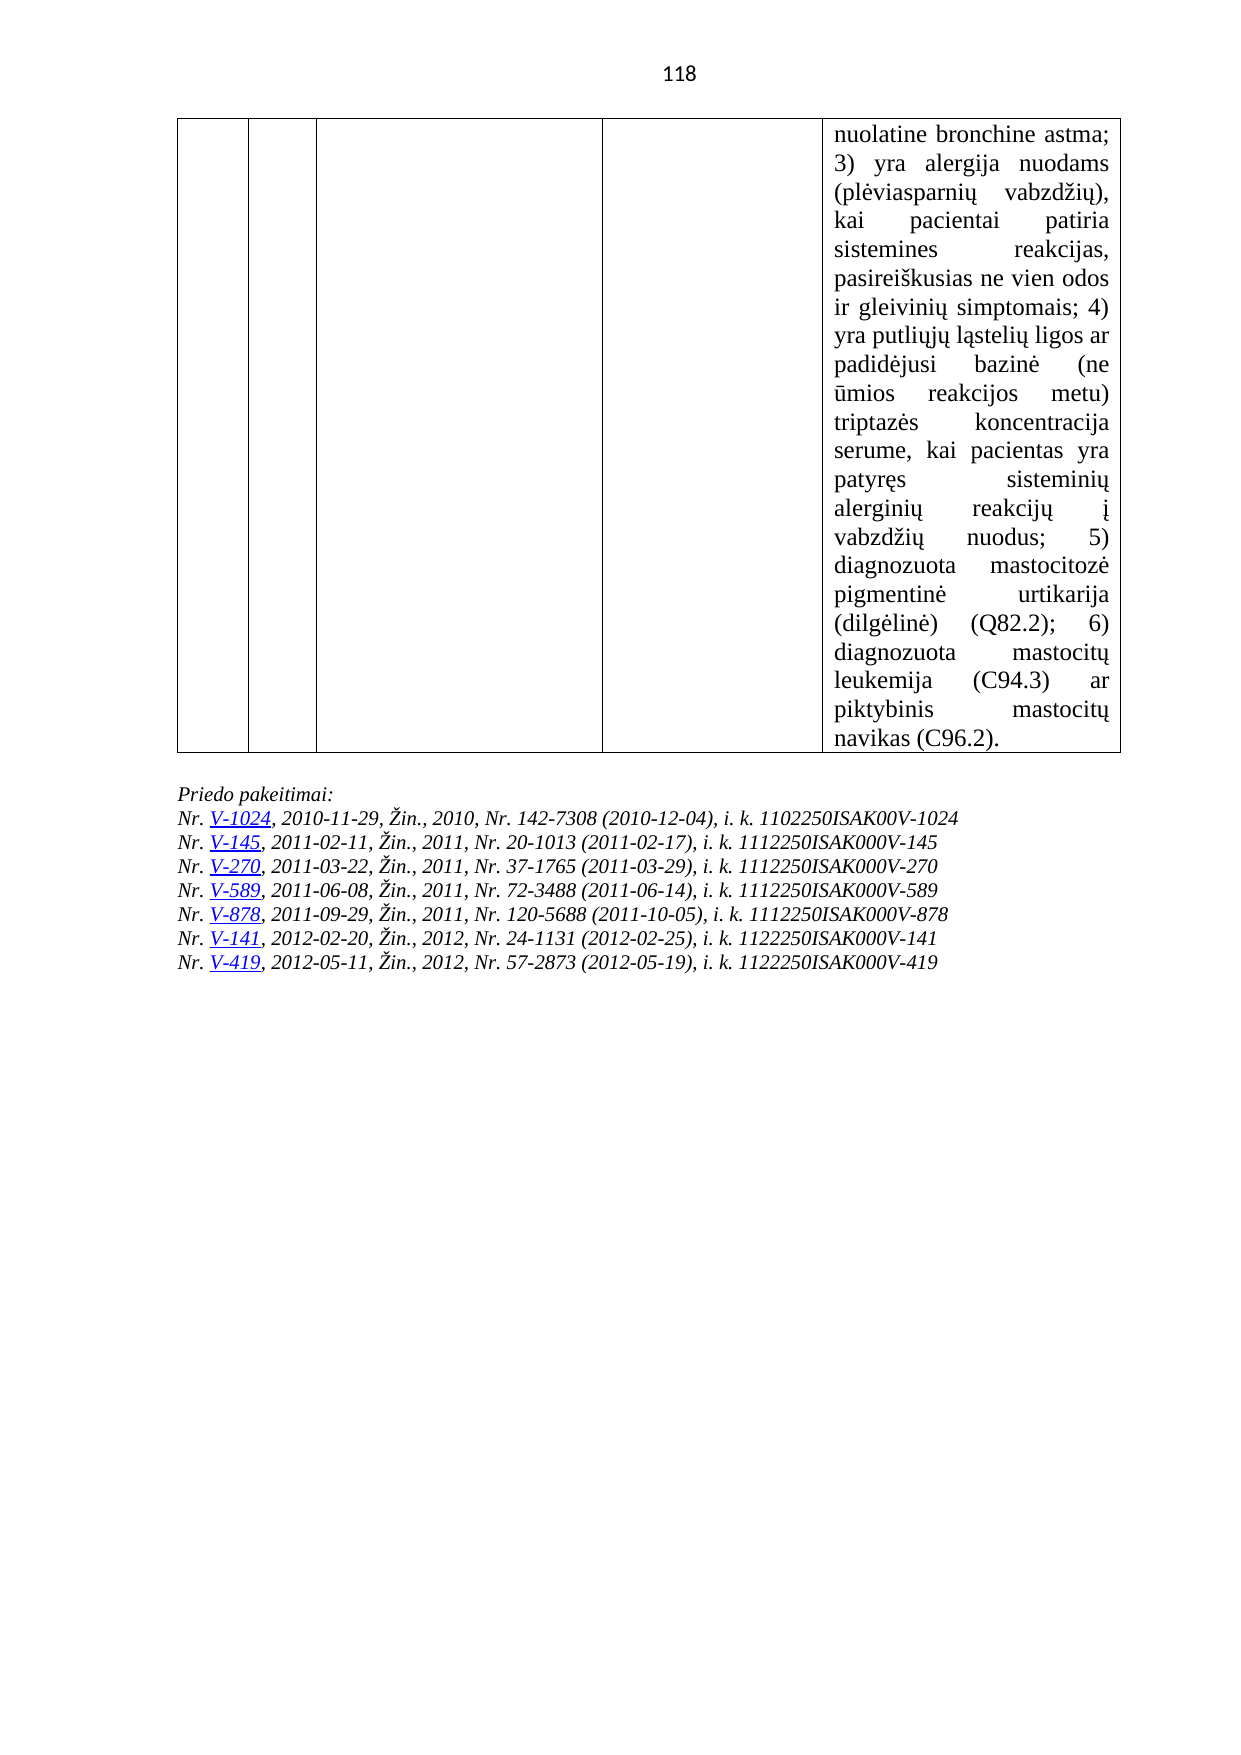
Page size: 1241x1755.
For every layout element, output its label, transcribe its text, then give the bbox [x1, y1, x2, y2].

table_cell [1121, 118, 1126, 752]
text Nr. V-589, 2011-06-08, Žin., 2011, Nr. 72-3488 (2011-06-14), i. k. 1112250ISAK000V-589 [177, 878, 1181, 902]
table_cell [603, 119, 822, 752]
text Nr. V-270, 2011-03-22, Žin., 2011, Nr. 37-1765 (2011-03-29), i. k. 1112250ISAK000V-270 [177, 854, 1181, 878]
table_cell [178, 119, 248, 752]
text Nr. V-878, 2011-09-29, Žin., 2011, Nr. 120-5688 (2011-10-05), i. k. 1112250ISAK000V-878 [177, 902, 1181, 926]
table_cell [249, 119, 316, 752]
text Nr. V-141, 2012-02-20, Žin., 2012, Nr. 24-1131 (2012-02-25), i. k. 1122250ISAK000V-141 [177, 926, 1181, 950]
table_cell nuolatine bronchine astma; 3) yra alergija nuodams (plėviasparnių vabzdžių), kai pacientai patiria sistemines reakcijas, pasireiškusias ne vien odos ir gleivinių simptomais; 4) yra putliųjų ląstelių ligos ar padidėjusi bazinė (ne ūmios reakcijos metu) triptazės koncentracija serume, kai pacientas yra patyręs sisteminių alerginių reakcijų į vabzdžių nuodus; 5) diagnozuota mastocitozė pigmentinė urtikarija (dilgėlinė) (Q82.2); 6) diagnozuota mastocitų leukemija (C94.3) ar piktybinis mastocitų navikas (C96.2). [823, 119, 1120, 752]
table_cell [317, 119, 602, 752]
text Priedo pakeitimai: [177, 781, 1181, 806]
text Nr. V-419, 2012-05-11, Žin., 2012, Nr. 57-2873 (2012-05-19), i. k. 1122250ISAK000V-419 [177, 950, 1181, 974]
text Nr. V-145, 2011-02-11, Žin., 2011, Nr. 20-1013 (2011-02-17), i. k. 1112250ISAK000V-145 [177, 829, 1181, 854]
text Nr. V-1024, 2010-11-29, Žin., 2010, Nr. 142-7308 (2010-12-04), i. k. 1102250ISAK00V-1024 [177, 806, 1181, 829]
